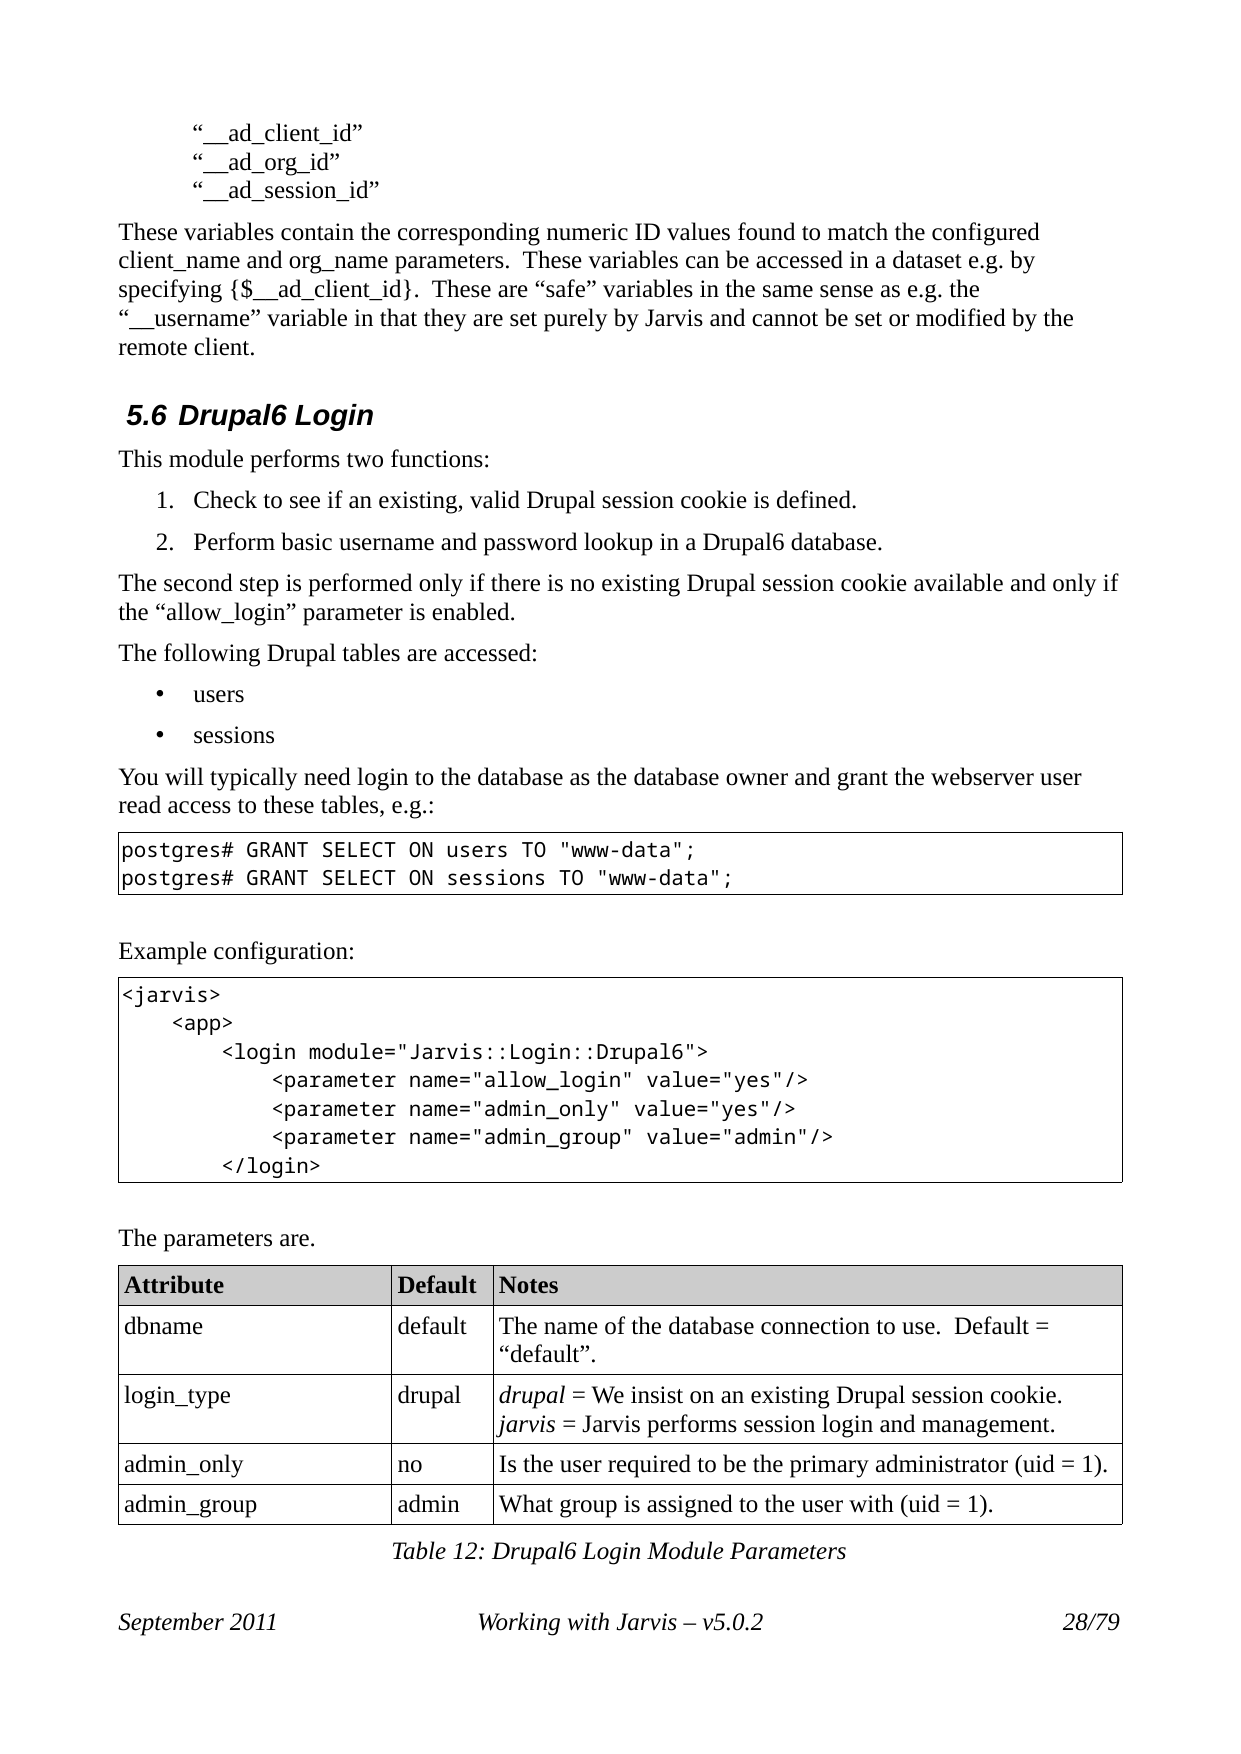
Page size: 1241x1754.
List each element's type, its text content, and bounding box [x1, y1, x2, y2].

table_cell admin_group [119, 1485, 391, 1524]
table_header Default [392, 1266, 493, 1305]
list Perform basic username and password lookup in a Drupal6 database. [156, 527, 1122, 555]
text This module performs two functions: [118, 444, 1122, 473]
text <login module="Jarvis::Login::Drupal6"> [119, 1034, 1122, 1062]
text The parameters are. [118, 1223, 1122, 1252]
subtitle Drupal6 Login [118, 398, 1122, 432]
table_cell no [392, 1444, 493, 1483]
table_cell Is the user required to be the primary administrator (uid = 1). [494, 1444, 1122, 1483]
text Example configuration: [118, 936, 1122, 964]
table_cell drupal [392, 1375, 493, 1443]
text postgres# GRANT SELECT ON sessions TO "www-data"; [119, 860, 1122, 894]
list sessions [156, 720, 1122, 749]
text <app> [119, 1006, 1122, 1034]
list Check to see if an existing, valid Drupal session cookie is defined. [156, 485, 1122, 514]
text You will typically need login to the database as the database owner and grant the webserver user read access to these tables, e.g.: [118, 762, 1122, 819]
text <parameter name="admin_group" value="admin"/> [119, 1119, 1122, 1148]
text postgres# GRANT SELECT ON users TO "www-data"; [119, 833, 1122, 860]
table_cell drupal = We insist on an existing Drupal session cookie. jarvis = Jarvis performs session login and management. [494, 1375, 1122, 1443]
text The second step is performed only if there is no existing Drupal session cookie available and only if the “allow_login” parameter is enabled. [118, 568, 1122, 625]
table_cell The name of the database connection to use. Default = “default”. [494, 1306, 1122, 1374]
text These variables contain the corresponding numeric ID values found to match the configured client_name and org_name parameters. These variables can be accessed in a dataset e.g. by specifying {$__ad_client_id}. These are “safe” variables in the same sense as e.g. the “__username” variable in that they are set purely by Jarvis and cannot be set or modified by the remote client. [118, 217, 1122, 361]
table_header Notes [494, 1266, 1122, 1305]
list users [156, 679, 1122, 708]
text <parameter name="allow_login" value="yes"/> [119, 1062, 1122, 1091]
text “__ad_client_id” “__ad_org_id” [118, 118, 1122, 176]
text <jarvis> [119, 978, 1122, 1006]
table_cell admin [392, 1485, 493, 1524]
table_cell default [392, 1306, 493, 1374]
text </login> [119, 1148, 1122, 1182]
text The following Drupal tables are accessed: [118, 638, 1122, 667]
table_cell What group is assigned to the user with (uid = 1). [494, 1485, 1122, 1524]
text Table 12: Drupal6 Login Module Parameters [118, 1536, 1122, 1565]
table_cell admin_only [119, 1444, 391, 1483]
text “__ad_session_id” [118, 176, 1122, 204]
table_cell login_type [119, 1375, 391, 1443]
table_cell dbname [119, 1306, 391, 1374]
text <parameter name="admin_only" value="yes"/> [119, 1091, 1122, 1119]
table_header Attribute [119, 1266, 391, 1305]
